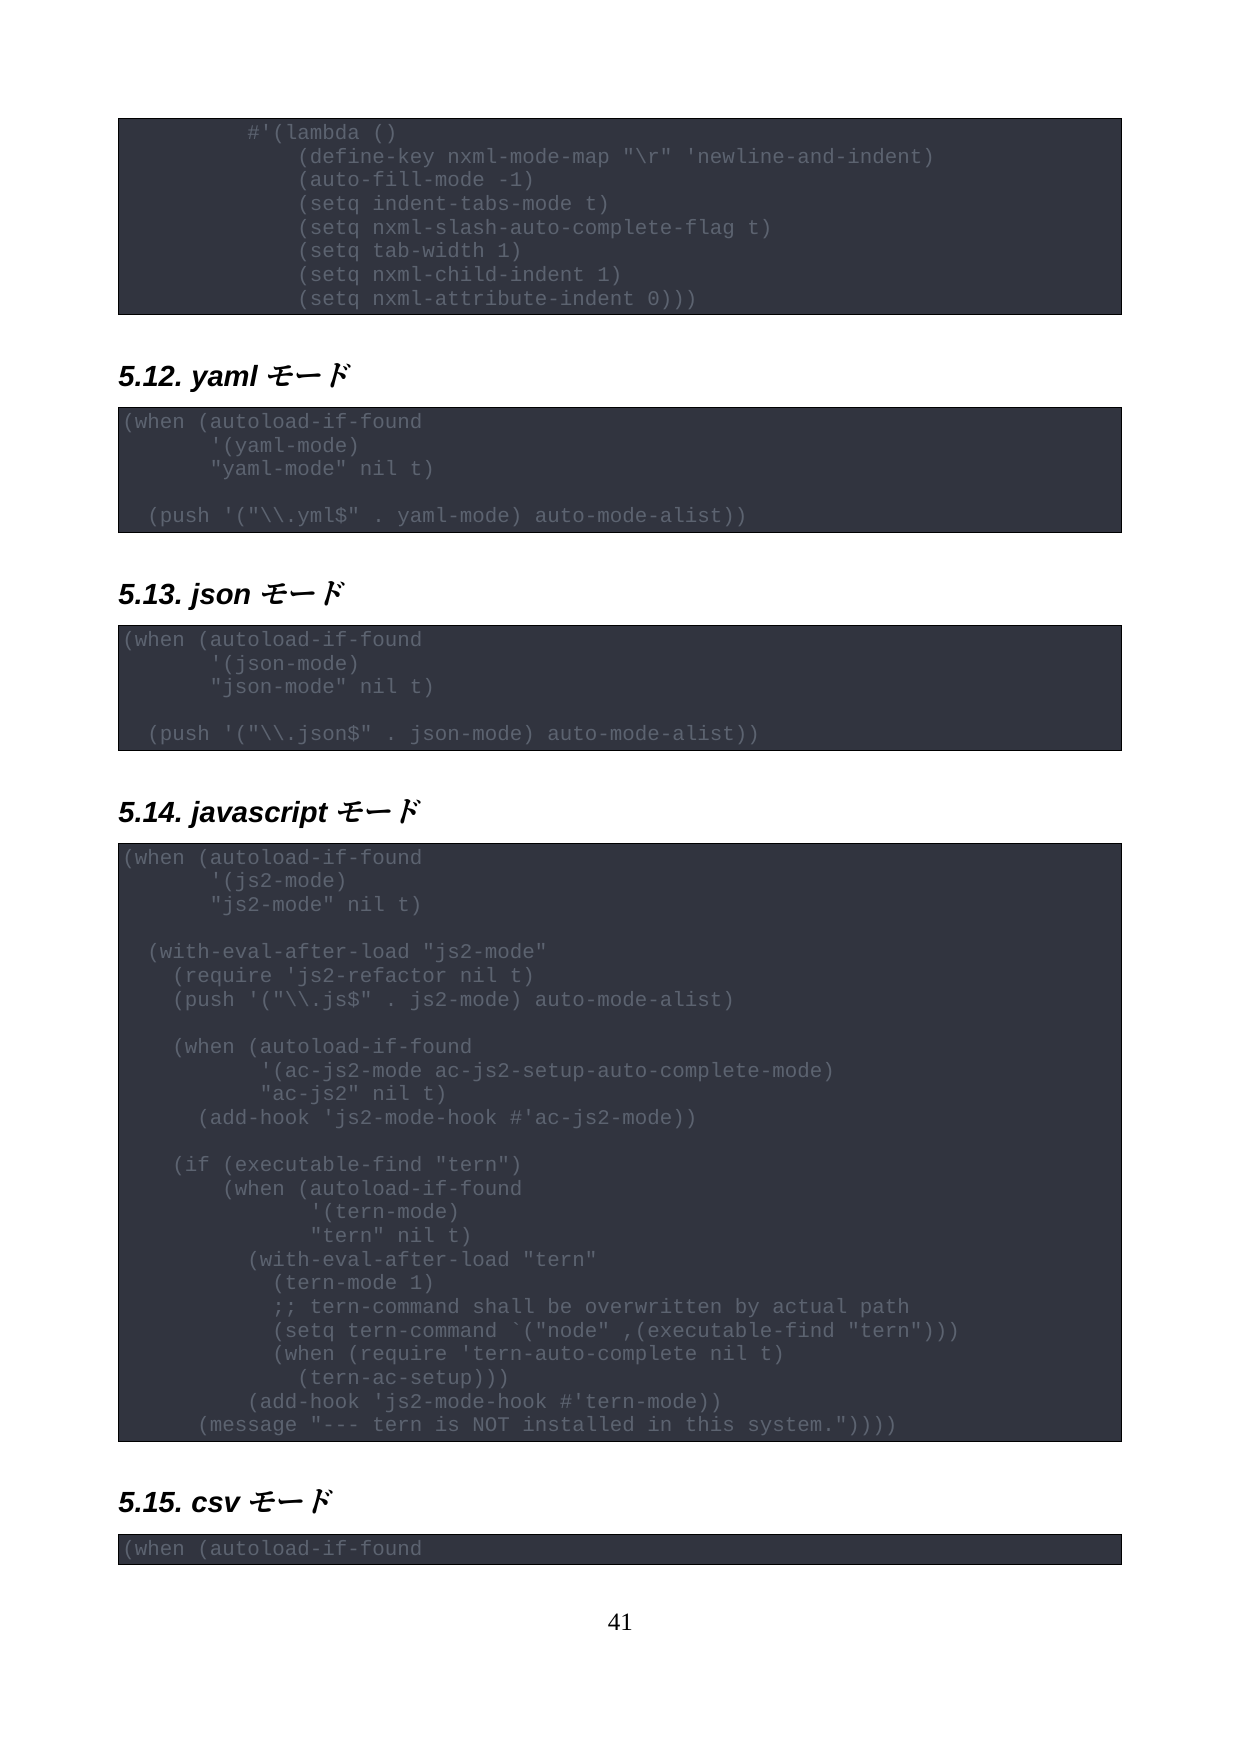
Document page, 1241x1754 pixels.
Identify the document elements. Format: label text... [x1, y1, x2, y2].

subtitle jsonモード [118, 571, 1122, 612]
text (when (autoload-if-found [119, 1535, 1121, 1564]
subtitle yamlモード [118, 353, 1122, 394]
subtitle csvモード [118, 1479, 1122, 1521]
text "js2-mode" nil t) [119, 890, 1121, 914]
text (add-hook 'js2-mode-hook #'ac-js2-mode)) [119, 1103, 1121, 1127]
text (tern-mode 1) [119, 1268, 1121, 1292]
text (setq tab-width 1) [119, 236, 1121, 260]
text (when (autoload-if-found [119, 1174, 1121, 1197]
text (push '("\\.js$" . js2-mode) auto-mode-alist) [119, 985, 1121, 1008]
text "yaml-mode" nil t) [119, 454, 1121, 478]
text (define-key nxml-mode-map "\r" 'newline-and-indent) [119, 142, 1121, 165]
text "tern" nil t) [119, 1221, 1121, 1245]
text (auto-fill-mode -1) [119, 165, 1121, 189]
text "ac-js2" nil t) [119, 1079, 1121, 1103]
text (tern-ac-setup))) [119, 1363, 1121, 1387]
text (if (executable-find "tern") [119, 1150, 1121, 1174]
subtitle javascriptモード [118, 788, 1122, 830]
text (push '("\\.yml$" . yaml-mode) auto-mode-alist)) [119, 502, 1121, 532]
text (when (autoload-if-found [119, 408, 1121, 431]
text (setq nxml-attribute-indent 0))) [119, 284, 1121, 314]
text (setq nxml-child-indent 1) [119, 260, 1121, 284]
text (when (autoload-if-found [119, 1032, 1121, 1056]
text (setq tern-command `("node" ,(executable-find "tern"))) [119, 1316, 1121, 1339]
text #'(lambda () [119, 119, 1121, 142]
text "json-mode" nil t) [119, 672, 1121, 696]
text (add-hook 'js2-mode-hook #'tern-mode)) [119, 1387, 1121, 1410]
text (with-eval-after-load "tern" [119, 1245, 1121, 1268]
text '(ac-js2-mode ac-js2-setup-auto-complete-mode) [119, 1056, 1121, 1079]
text (setq nxml-slash-auto-complete-flag t) [119, 213, 1121, 236]
text (when (require 'tern-auto-complete nil t) [119, 1339, 1121, 1363]
text '(yaml-mode) [119, 431, 1121, 454]
text (with-eval-after-load "js2-mode" [119, 937, 1121, 961]
text (message "--- tern is NOT installed in this system.")))) [119, 1410, 1121, 1441]
text (require 'js2-refactor nil t) [119, 961, 1121, 985]
text (when (autoload-if-found [119, 626, 1121, 648]
text (setq indent-tabs-mode t) [119, 189, 1121, 213]
text (push '("\\.json$" . json-mode) auto-mode-alist)) [119, 719, 1121, 750]
text ;; tern-command shall be overwritten by actual path [119, 1292, 1121, 1316]
text '(tern-mode) [119, 1197, 1121, 1221]
text (when (autoload-if-found [119, 844, 1121, 866]
text '(json-mode) [119, 648, 1121, 672]
text '(js2-mode) [119, 866, 1121, 890]
